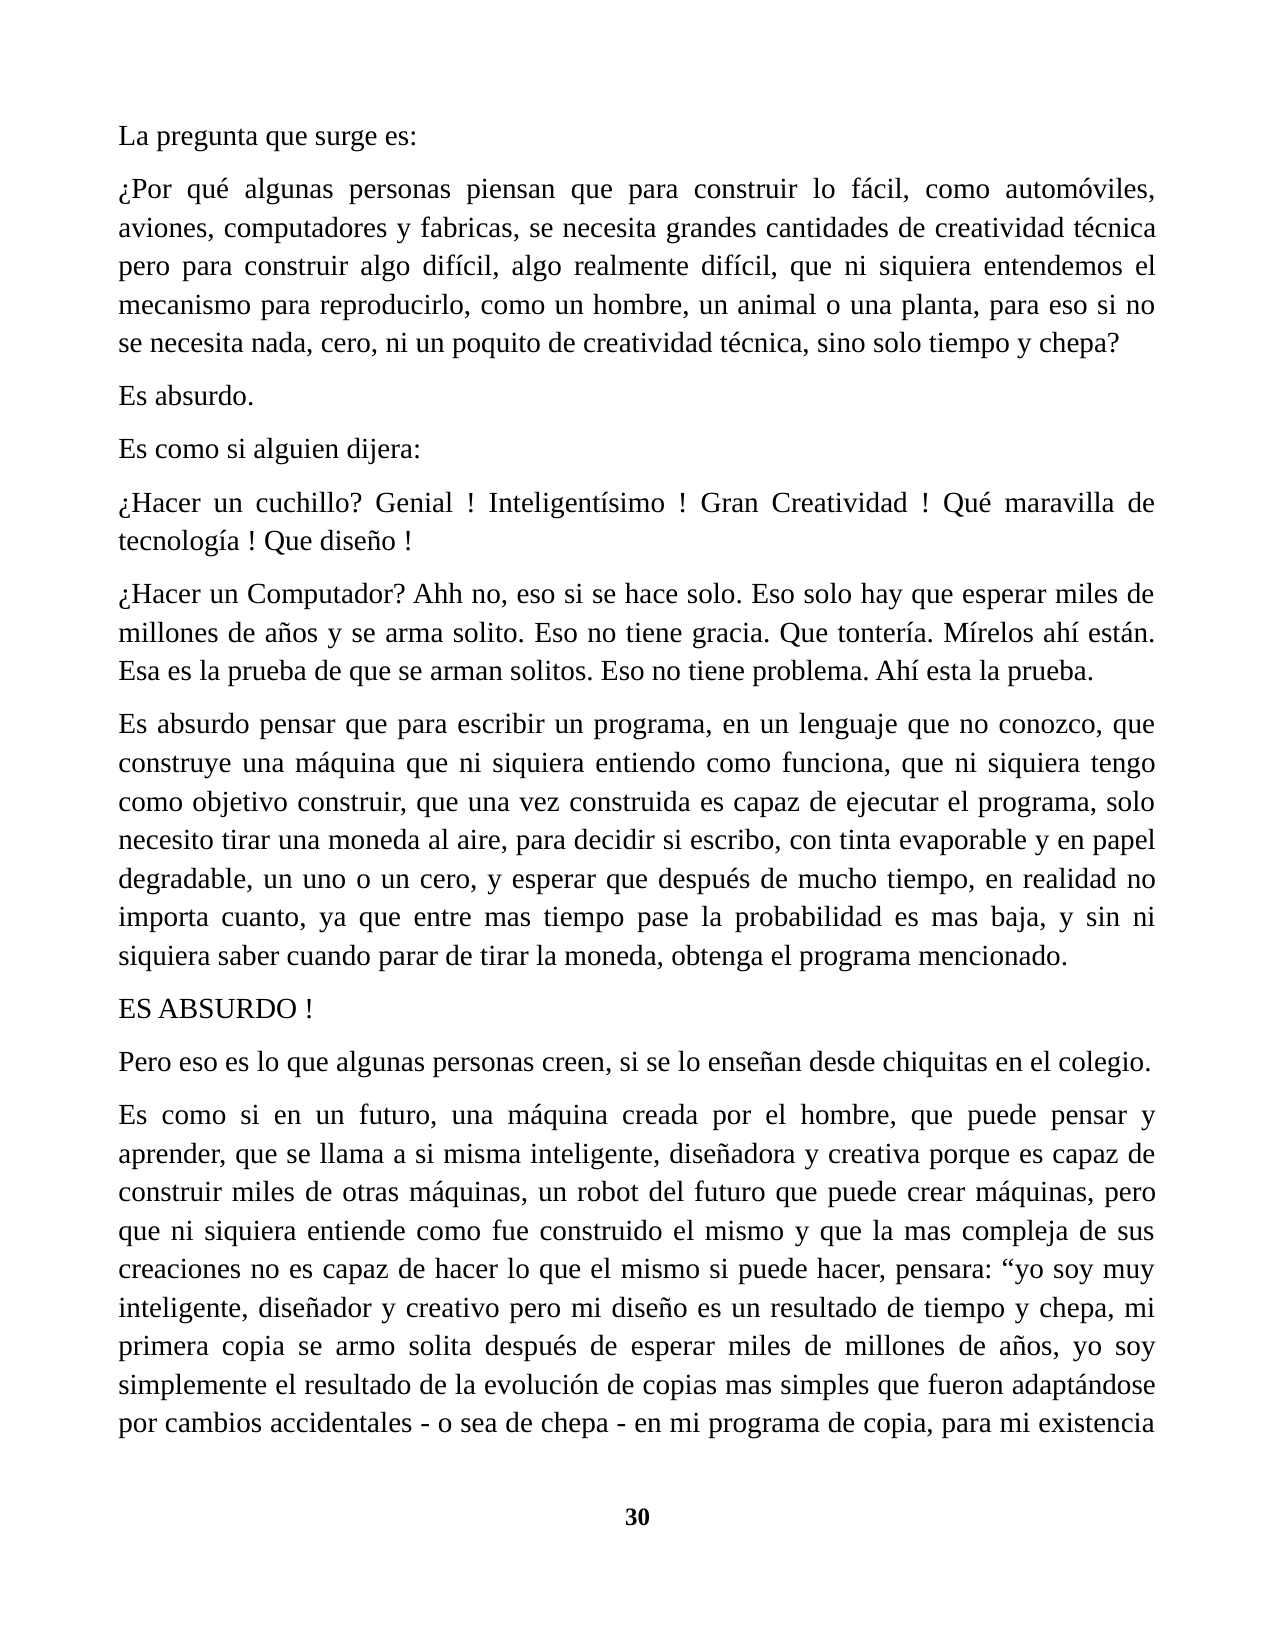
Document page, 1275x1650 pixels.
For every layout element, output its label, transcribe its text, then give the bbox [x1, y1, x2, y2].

text ES ABSURDO ! [118, 991, 1157, 1024]
text La pregunta que surge es: [118, 118, 1157, 152]
text Es absurdo pensar que para escribir un programa, en un lenguaje que no conozco, que construye una máquina que ni siquiera entiendo como funciona, que ni siquiera tengo como objetivo construir, que una vez construida es capaz de ejecutar el programa, solo necesito tirar una moneda al aire, para decidir si escribo, con tinta evaporable y en papel degradable, un uno o un cero, y esperar que después de mucho tiempo, en realidad no importa cuanto, ya que entre mas tiempo pase la probabilidad es mas baja, y sin ni siquiera saber cuando parar de tirar la moneda, obtenga el programa mencionado. [118, 707, 1157, 971]
text ¿Por qué algunas personas piensan que para construir lo fácil, como automóviles, aviones, computadores y fabricas, se necesita grandes cantidades de creatividad técnica pero para construir algo difícil, algo realmente difícil, que ni siquiera entendemos el mecanismo para reproducirlo, como un hombre, un animal o una planta, para eso si no se necesita nada, cero, ni un poquito de creatividad técnica, sino solo tiempo y chepa? [118, 171, 1157, 359]
text Pero eso es lo que algunas personas creen, si se lo enseñan desde chiquitas en el colegio. [118, 1044, 1157, 1078]
text Es como si en un futuro, una máquina creada por el hombre, que puede pensar y aprender, que se llama a si misma inteligente, diseñadora y creativa porque es capaz de construir miles de otras máquinas, un robot del futuro que puede crear máquinas, pero que ni siquiera entiende como fue construido el mismo y que la mas compleja de sus creaciones no es capaz de hacer lo que el mismo si puede hacer, pensara: “yo soy muy inteligente, diseñador y creativo pero mi diseño es un resultado de tiempo y chepa, mi primera copia se armo solita después de esperar miles de millones de años, yo soy simplemente el resultado de la evolución de copias mas simples que fueron adaptándose por cambios accidentales - o sea de chepa - en mi programa de copia, para mi existencia [118, 1097, 1157, 1439]
text ¿Hacer un cuchillo? Genial ! Inteligentísimo ! Gran Creatividad ! Qué maravilla de tecnología ! Que diseño ! [118, 485, 1157, 557]
text ¿Hacer un Computador? Ahh no, eso si se hace solo. Eso solo hay que esperar miles de millones de años y se arma solito. Eso no tiene gracia. Que tontería. Mírelos ahí están. Esa es la prueba de que se arman solitos. Eso no tiene problema. Ahí esta la prueba. [118, 576, 1157, 687]
text Es absurdo. [118, 378, 1157, 412]
text Es como si alguien dijera: [118, 432, 1157, 465]
